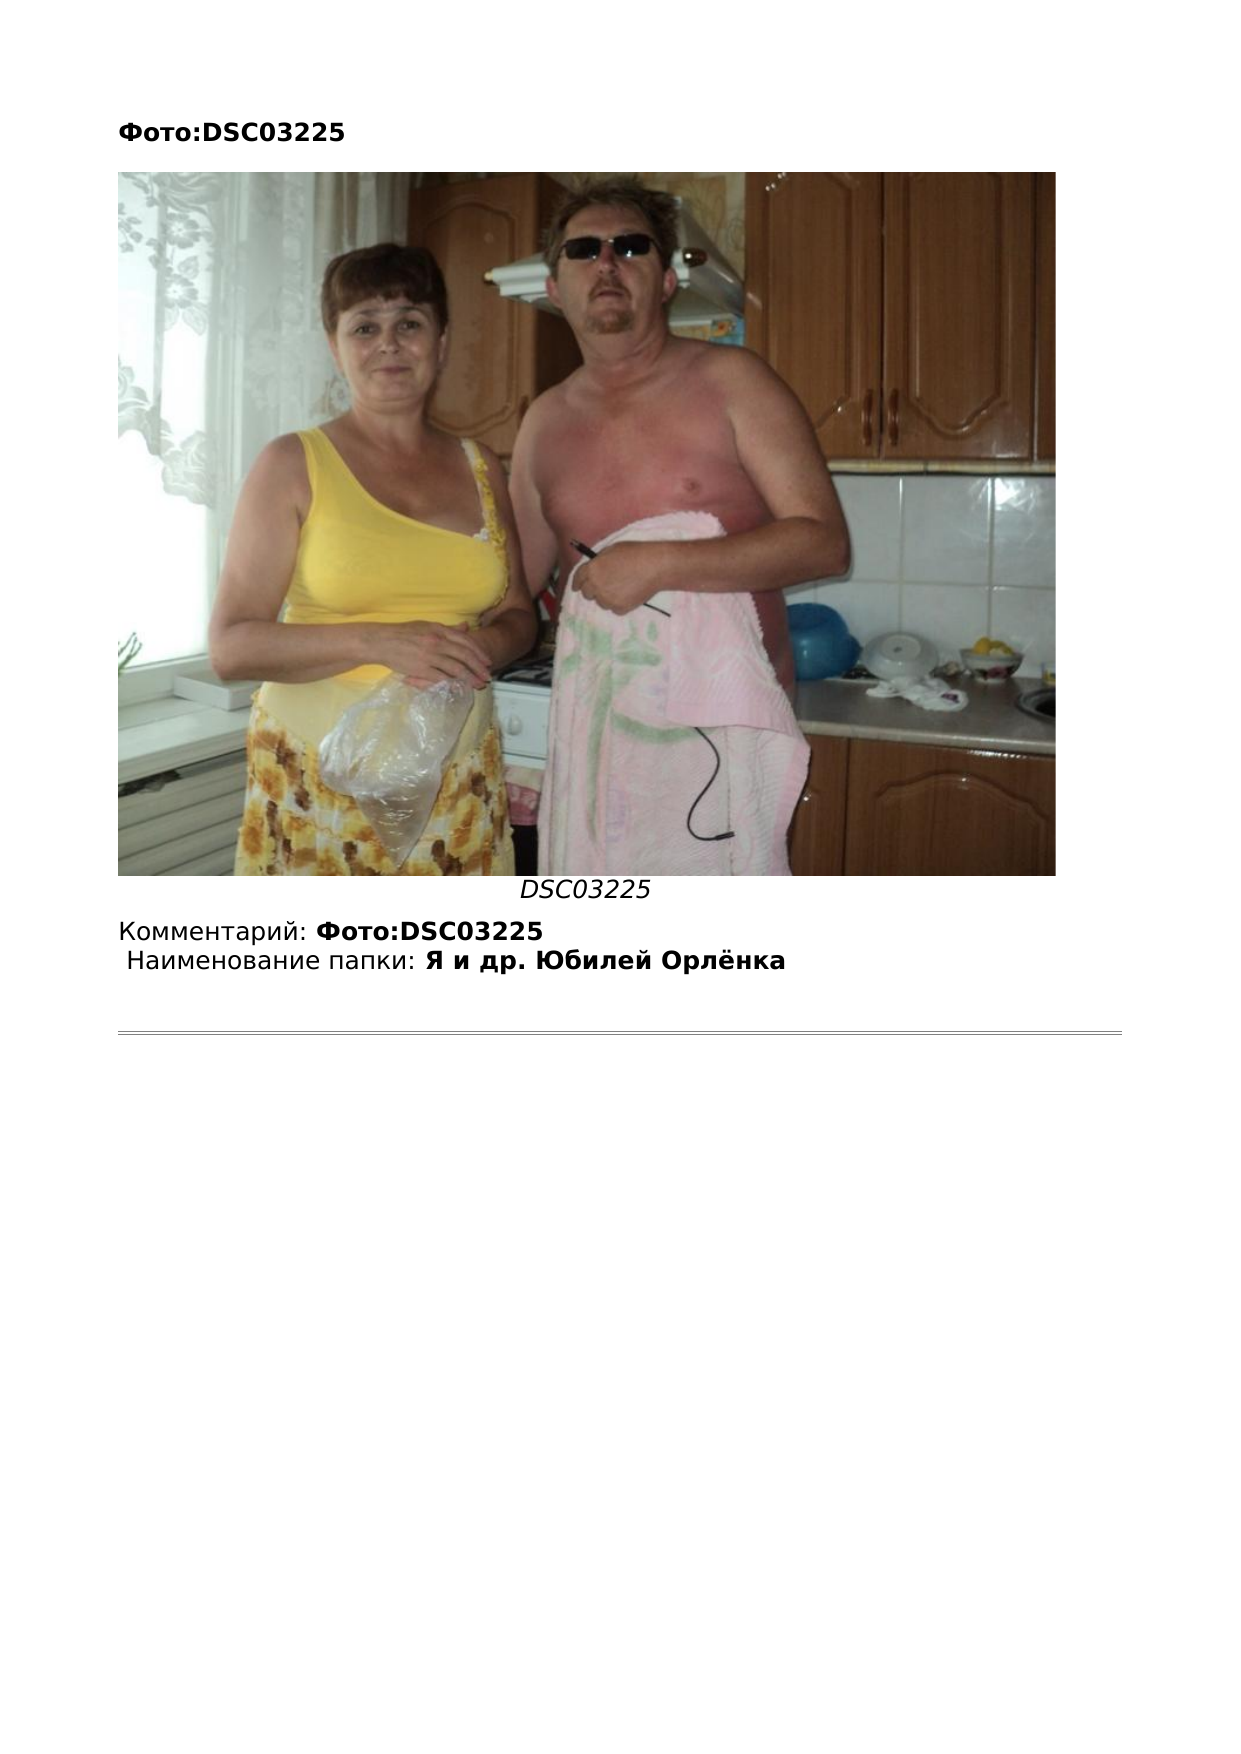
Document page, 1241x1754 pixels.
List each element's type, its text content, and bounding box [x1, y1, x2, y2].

picture [118, 172, 1056, 876]
text DSC03225 [118, 876, 1056, 904]
subtitle Фото:DSC03225 [118, 118, 1122, 147]
text Комментарий: Фото:DSC03225 Наименование папки: Я и др. Юбилей Орлёнка [118, 917, 1122, 1004]
